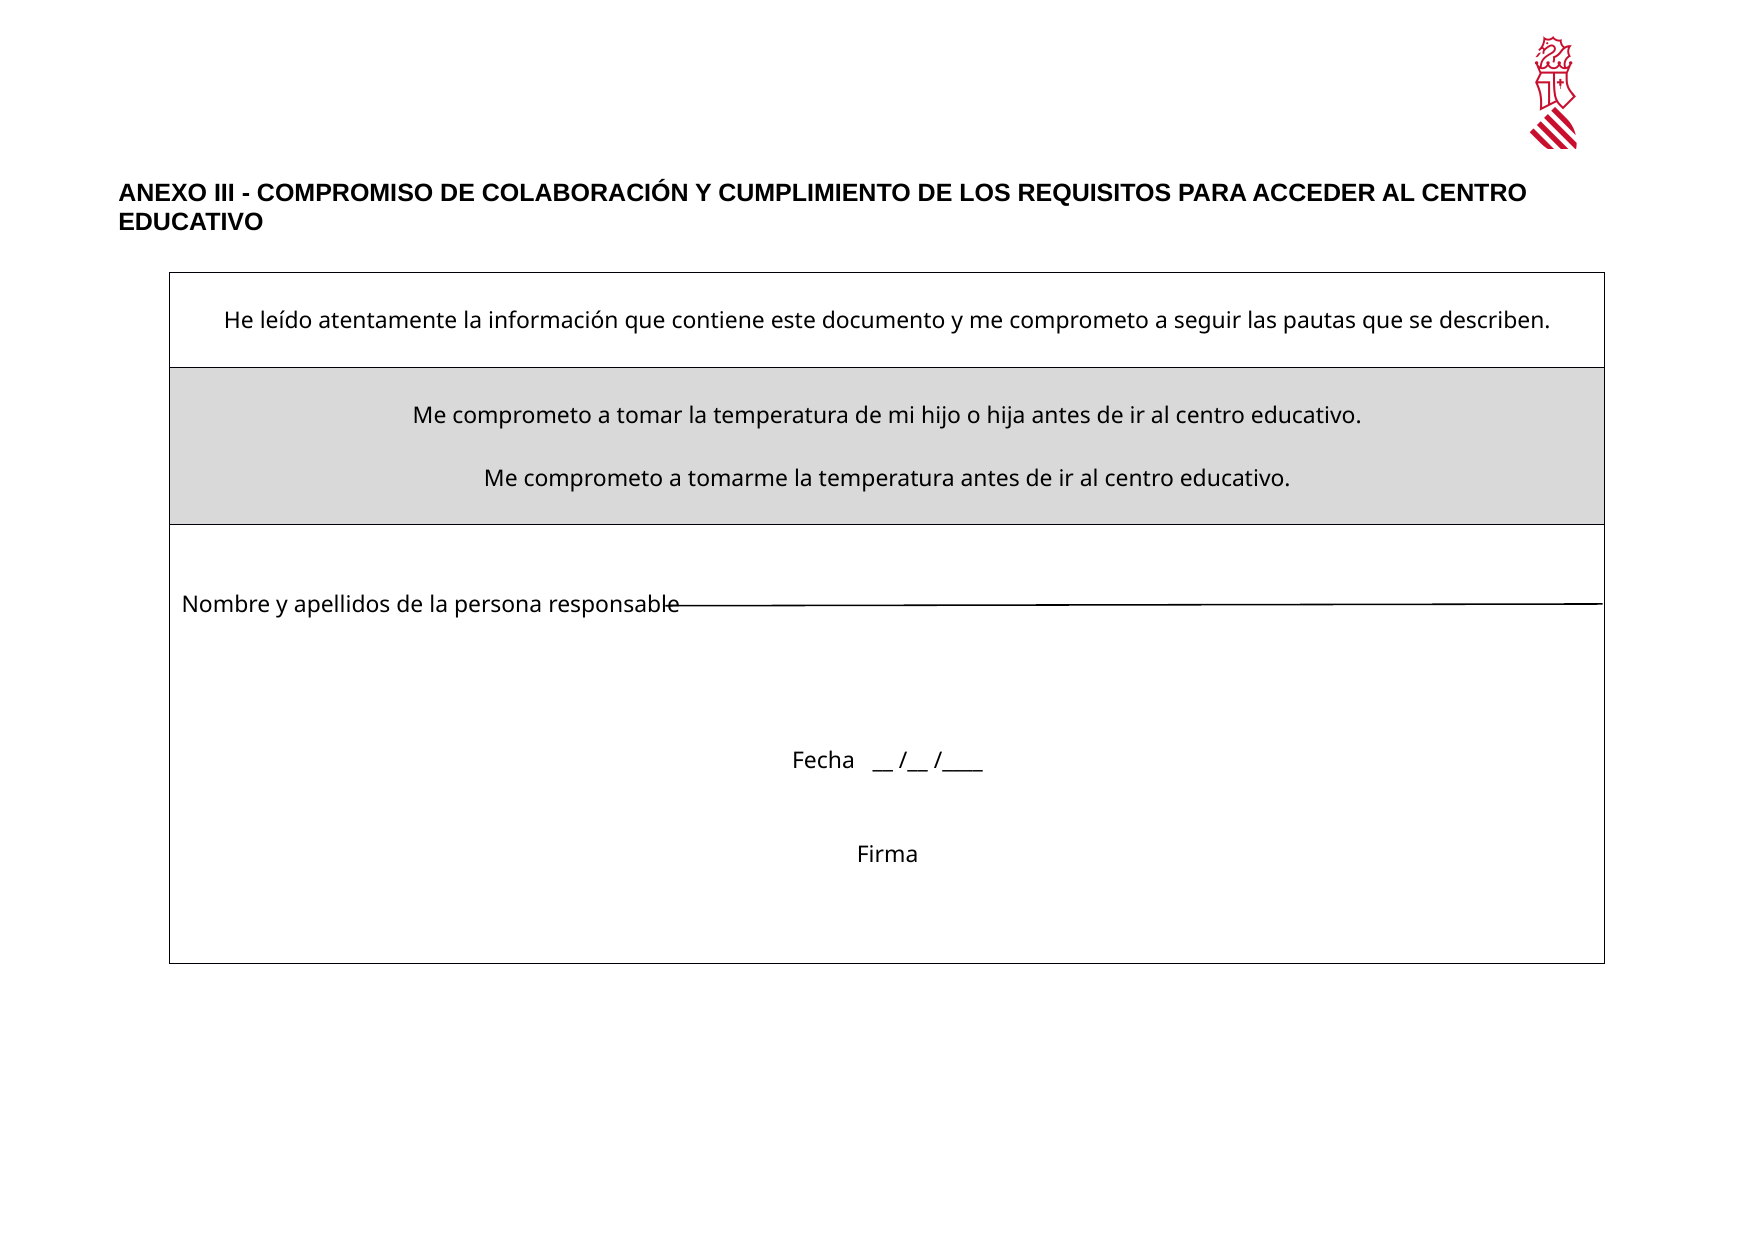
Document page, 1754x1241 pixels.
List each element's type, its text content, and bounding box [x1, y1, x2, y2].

table_header He leído atentamente la información que contiene este documento y me comprometo a seguir las pautas que se describen. [170, 273, 1604, 367]
table_cell Nombre y apellidos de la persona responsable Fecha __ /__ /____ Firma [170, 525, 1604, 963]
subtitle ANEXO III - COMPROMISO DE COLABORACIÓN Y CUMPLIMIENTO DE LOS REQUISITOS PARA ACCEDER AL CENTRO EDUCATIVO [118, 178, 1636, 235]
picture [1529, 36, 1577, 149]
table_cell Me comprometo a tomar la temperatura de mi hijo o hija antes de ir al centro educativo. Me comprometo a tomarme la temperatura antes de ir al centro educativo. [170, 368, 1604, 524]
